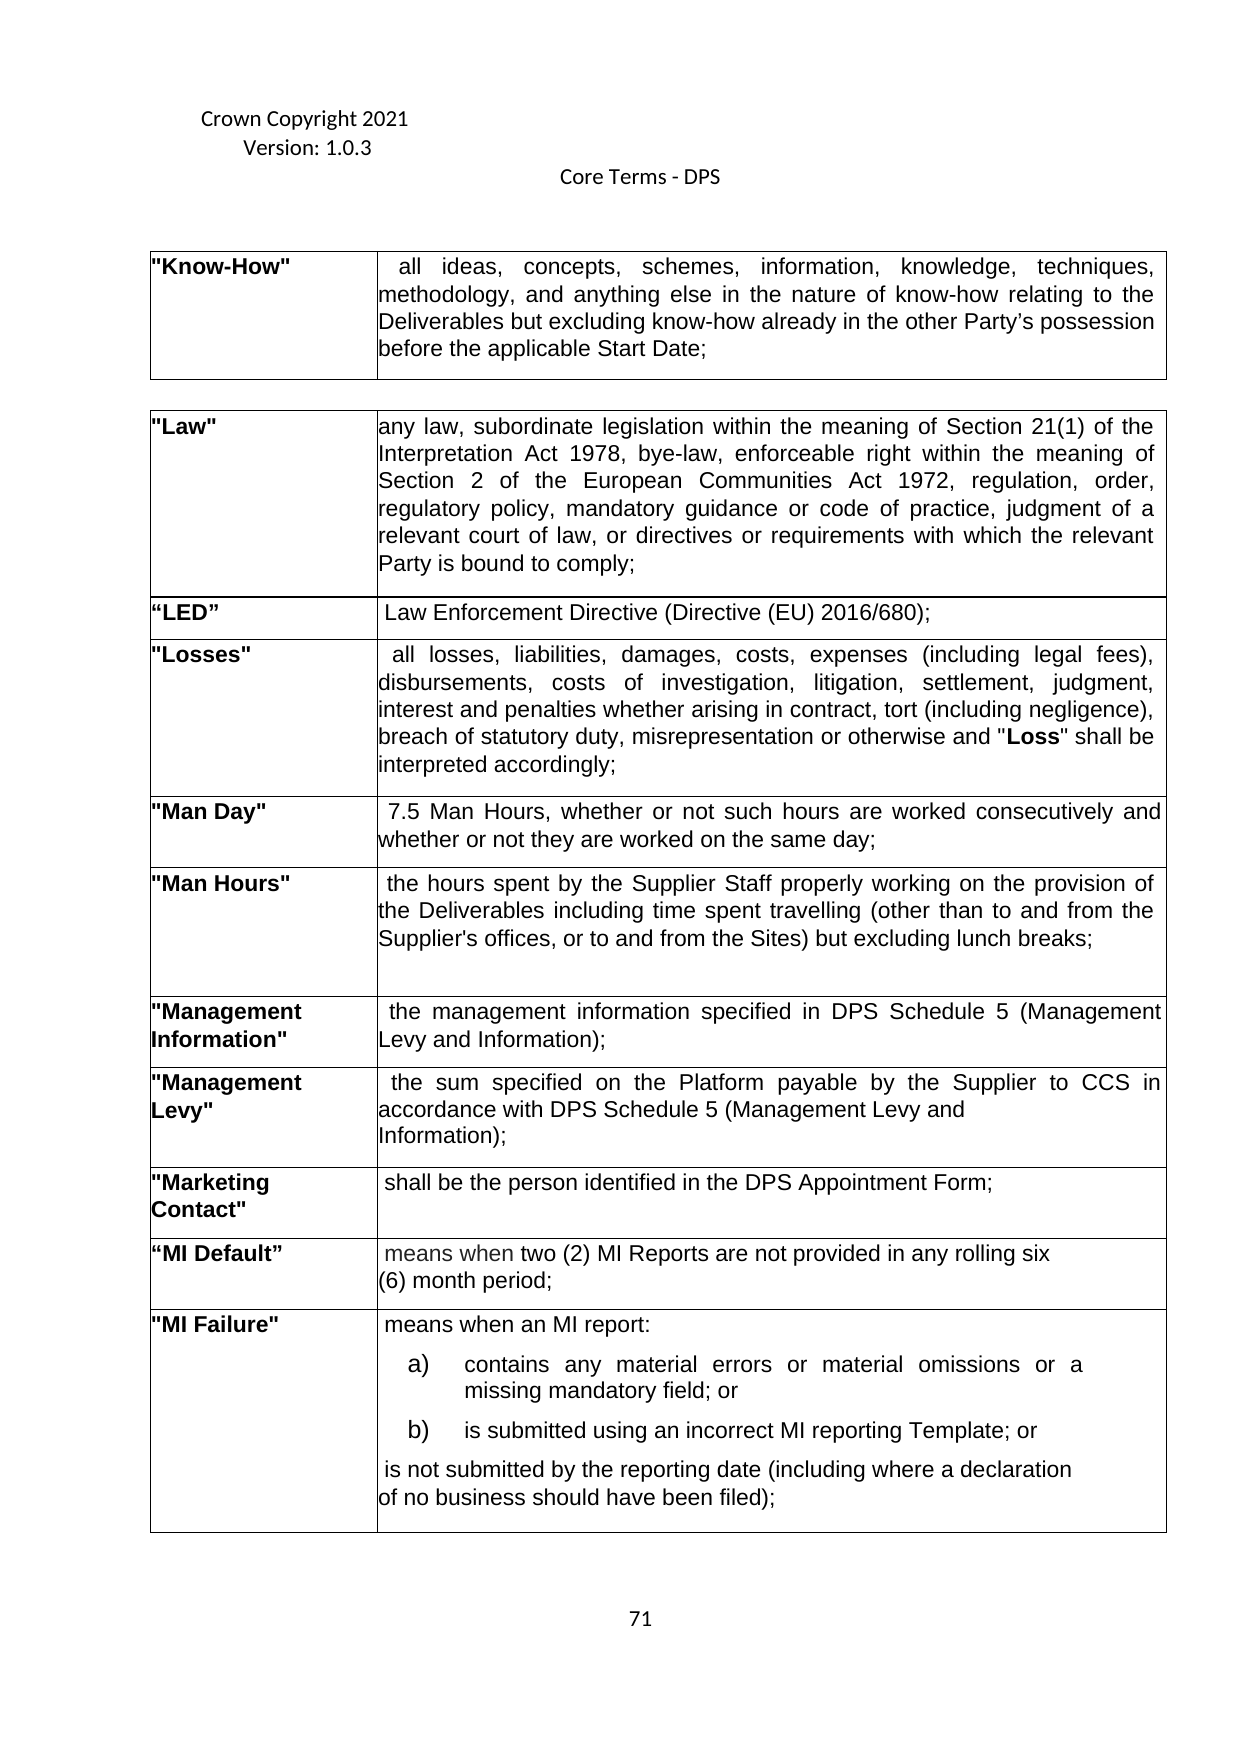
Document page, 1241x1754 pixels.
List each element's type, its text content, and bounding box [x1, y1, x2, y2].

table_cell Law Enforcement Directive (Directive (EU) 2016/680); [378, 598, 1166, 639]
table_cell "Know-How" [151, 252, 377, 379]
table_cell "Man Day" [151, 797, 377, 867]
table_cell "Management Levy" [151, 1068, 377, 1167]
table_cell "Management Information" [151, 997, 377, 1067]
table_cell "Marketing Contact" [151, 1168, 377, 1238]
table_cell shall be the person identified in the DPS Appointment Form; [378, 1168, 1166, 1238]
table_header any law, subordinate legislation within the meaning of Section 21(1) of the Interpretation Act 1978, bye-law, enforceable right within the meaning of Section 2 of the European Communities Act 1972, regulation, order, regulatory policy, mandatory guidance or code of practice, judgment of a relevant court of law, or directives or requirements with which the relevant Party is bound to comply; [378, 411, 1166, 596]
table_cell “MI Default” [151, 1239, 377, 1309]
table_cell 7.5 Man Hours, whether or not such hours are worked consecutively and whether or not they are worked on the same day; [378, 797, 1166, 867]
table_cell means when an MI report: contains any material errors or material omissions or a missing mandatory field; or is submitted using an incorrect MI reporting Template; or is not submitted by the reporting date (including where a declaration of no business should have been filed); [378, 1310, 1166, 1532]
table_cell the hours spent by the Supplier Staff properly working on the provision of the Deliverables including time spent travelling (other than to and from the Supplier's offices, or to and from the Sites) but excluding lunch breaks; [378, 868, 1166, 996]
table_cell “LED” [151, 598, 377, 639]
table_cell "Man Hours" [151, 868, 377, 996]
table_cell means when two (2) MI Reports are not provided in any rolling six (6) month period; [378, 1239, 1166, 1309]
table_cell "Losses" [151, 640, 377, 796]
table_cell "MI Failure" [151, 1310, 377, 1532]
table_cell the management information specified in DPS Schedule 5 (Management Levy and Information); [378, 997, 1166, 1067]
table_header "Law" [151, 411, 377, 596]
table_cell the sum specified on the Platform payable by the Supplier to CCS in accordance with DPS Schedule 5 (Management Levy and Information); [378, 1068, 1166, 1167]
table_cell all ideas, concepts, schemes, information, knowledge, techniques, methodology, and anything else in the nature of know-how relating to the Deliverables but excluding know-how already in the other Party’s possession before the applicable Start Date; [378, 252, 1166, 379]
table_cell all losses, liabilities, damages, costs, expenses (including legal fees), disbursements, costs of investigation, litigation, settlement, judgment, interest and penalties whether arising in contract, tort (including negligence), breach of statutory duty, misrepresentation or otherwise and "Loss" shall be interpreted accordingly; [378, 640, 1166, 796]
